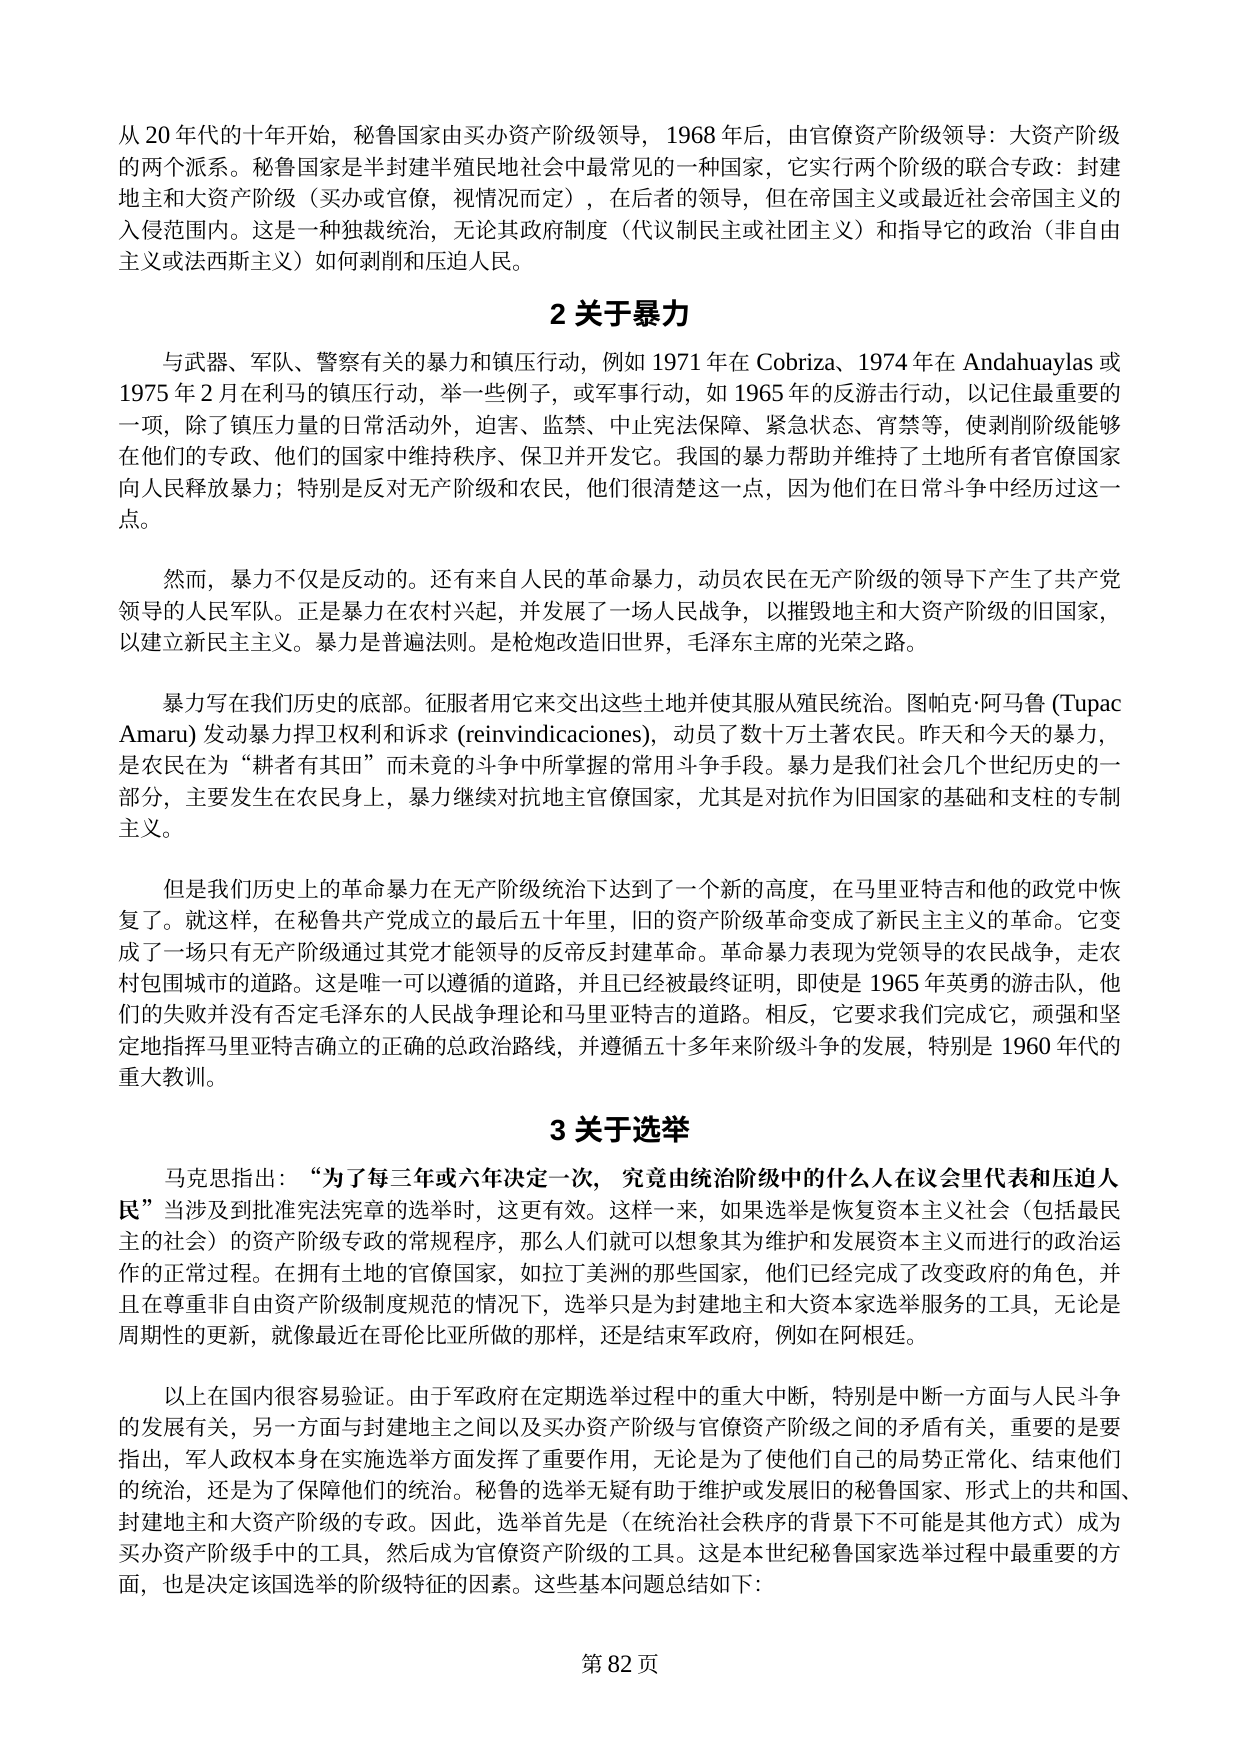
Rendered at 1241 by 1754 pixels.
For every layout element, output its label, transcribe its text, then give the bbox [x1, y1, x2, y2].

text 马克思指出：“为了每三年或六年决定一次， 究竟由统治阶级中的什么人在议会里代表和压迫人民”当涉及到批准宪法宪章的选举时，这更有效。这样一来，如果选举是恢复资本主义社会（包括最民主的社会）的资产阶级专政的常规程序，那么人们就可以想象其为维护和发展资本主义而进行的政治运作的正常过程。在拥有土地的官僚国家，如拉丁美洲的那些国家，他们已经完成了改变政府的角色，并且在尊重非自由资产阶级制度规范的情况下，选举只是为封建地主和大资本家选举服务的工具，无论是周期性的更新，就像最近在哥伦比亚所做的那样，还是结束军政府，例如在阿根廷。 [118, 1161, 1122, 1350]
text 从20年代的十年开始，秘鲁国家由买办资产阶级领导，1968年后，由官僚资产阶级领导：大资产阶级的两个派系。秘鲁国家是半封建半殖民地社会中最常见的一种国家，它实行两个阶级的联合专政：封建地主和大资产阶级（买办或官僚，视情况而定），在后者的领导，但在帝国主义或最近社会帝国主义的入侵范围内。这是一种独裁统治，无论其政府制度（代议制民主或社团主义）和指导它的政治（非自由主义或法西斯主义）如何剥削和压迫人民。 [118, 118, 1122, 276]
subtitle 3 关于选举 [118, 1107, 1122, 1149]
text 然而，暴力不仅是反动的。还有来自人民的革命暴力，动员农民在无产阶级的领导下产生了共产党领导的人民军队。正是暴力在农村兴起，并发展了一场人民战争，以摧毁地主和大资产阶级的旧国家，以建立新民主主义。暴力是普遍法则。是枪炮改造旧世界，毛泽东主席的光荣之路。 [118, 563, 1122, 657]
subtitle 2 关于暴力 [118, 290, 1122, 333]
text 暴力写在我们历史的底部。征服者用它来交出这些土地并使其服从殖民统治。图帕克·阿马鲁 (Tupac Amaru) 发动暴力捍卫权利和诉求 (reinvindicaciones)，动员了数十万土著农民。昨天和今天的暴力，是农民在为“耕者有其田”而未竟的斗争中所掌握的常用斗争手段。暴力是我们社会几个世纪历史的一部分，主要发生在农民身上，暴力继续对抗地主官僚国家，尤其是对抗作为旧国家的基础和支柱的专制主义。 [118, 686, 1122, 843]
text 但是我们历史上的革命暴力在无产阶级统治下达到了一个新的高度，在马里亚特吉和他的政党中恢复了。就这样，在秘鲁共产党成立的最后五十年里，旧的资产阶级革命变成了新民主主义的革命。它变成了一场只有无产阶级通过其党才能领导的反帝反封建革命。革命暴力表现为党领导的农民战争，走农村包围城市的道路。这是唯一可以遵循的道路，并且已经被最终证明，即使是1965年英勇的游击队，他们的失败并没有否定毛泽东的人民战争理论和马里亚特吉的道路。相反，它要求我们完成它，顽强和坚定地指挥马里亚特吉确立的正确的总政治路线，并遵循五十多年来阶级斗争的发展，特别是1960年代的重大教训。 [118, 872, 1122, 1092]
text 以上在国内很容易验证。由于军政府在定期选举过程中的重大中断，特别是中断一方面与人民斗争的发展有关，另一方面与封建地主之间以及买办资产阶级与官僚资产阶级之间的矛盾有关，重要的是要指出，军人政权本身在实施选举方面发挥了重要作用，无论是为了使他们自己的局势正常化、结束他们的统治，还是为了保障他们的统治。秘鲁的选举无疑有助于维护或发展旧的秘鲁国家、形式上的共和国、封建地主和大资产阶级的专政。因此，选举首先是（在统治社会秩序的背景下不可能是其他方式）成为买办资产阶级手中的工具，然后成为官僚资产阶级的工具。这是本世纪秘鲁国家选举过程中最重要的方面，也是决定该国选举的阶级特征的因素。这些基本问题总结如下： [118, 1379, 1122, 1599]
text 与武器、军队、警察有关的暴力和镇压行动，例如1971年在 Cobriza、1974年在 Andahuaylas 或1975年2月在利马的镇压行动，举一些例子，或军事行动，如1965年的反游击行动，以记住最重要的一项，除了镇压力量的日常活动外，迫害、监禁、中止宪法保障、紧急状态、宵禁等，使剥削阶级能够在他们的专政、他们的国家中维持秩序、保卫并开发它。我国的暴力帮助并维持了土地所有者官僚国家向人民释放暴力；特别是反对无产阶级和农民，他们很清楚这一点，因为他们在日常斗争中经历过这一点。 [118, 345, 1122, 534]
